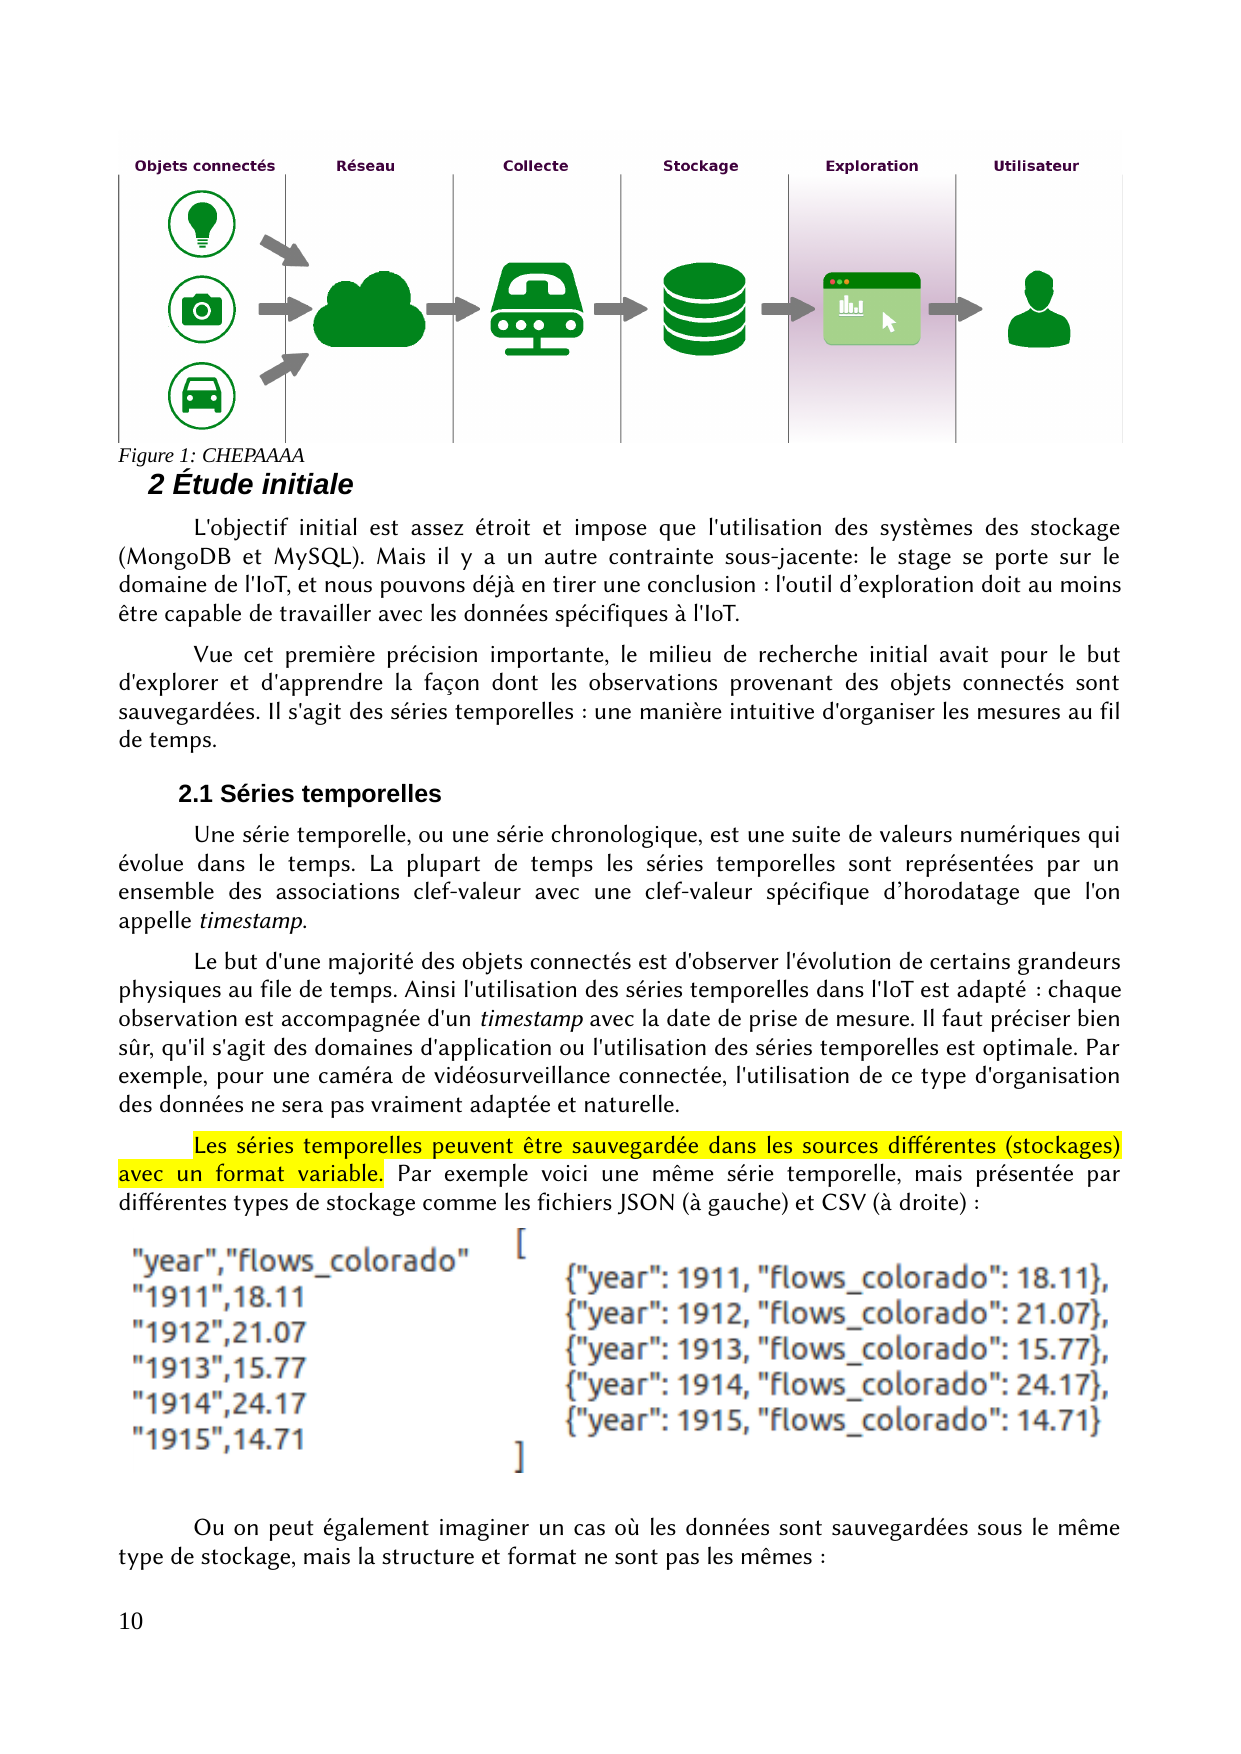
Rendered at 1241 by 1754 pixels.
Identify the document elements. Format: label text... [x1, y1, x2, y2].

text Les séries temporelles peuvent être sauvegardée dans les sources différentes (stockages) avec un format variable. Par exemple voici une même série temporelle, mais présentée par différentes types de stockage comme les fichiers JSON (à gauche) et CSV (à droite) : [118, 1131, 1122, 1216]
text Ou on peut également imaginer un cas où les données sont sauvegardées sous le même type de stockage, mais la structure et format ne sont pas les mêmes : [118, 1513, 1122, 1571]
picture [132, 1228, 1108, 1473]
text L'objectif initial est assez étroit et impose que l'utilisation des systèmes des stockage (MongoDB et MySQL). Mais il y a un autre contrainte sous-jacente: le stage se porte sur le domaine de l'IoT, et nous pouvons déjà en tirer une conclusion : l'outil d’exploration doit au moins être capable de travailler avec les données spécifiques à l'IoT. [118, 513, 1122, 627]
text Le but d'une majorité des objets connectés est d'observer l'évolution de certains grandeurs physiques au file de temps. Ainsi l'utilisation des séries temporelles dans l'IoT est adapté : chaque observation est accompagnée d'un timestamp avec la date de prise de mesure. Il faut préciser bien sûr, qu'il s'agit des domaines d'application ou l'utilisation des séries temporelles est optimale. Par exemple, pour une caméra de vidéosurveillance connectée, l'utilisation de ce type d'organisation des données ne sera pas vraiment adaptée et naturelle. [118, 947, 1122, 1118]
text Figure 1: CHEPAAAA [118, 443, 1122, 467]
subtitle Séries temporelles [118, 779, 1122, 808]
text Une série temporelle, ou une série chronologique, est une suite de valeurs numériques qui évolue dans le temps. La plupart de temps les séries temporelles sont représentées par un ensemble des associations clef-valeur avec une clef-valeur spécifique d’horodatage que l'on appelle timestamp. [118, 820, 1122, 934]
picture [118, 130, 1123, 443]
text Vue cet première précision importante, le milieu de recherche initial avait pour le but d'explorer et d'apprendre la façon dont les observations provenant des objets connectés sont sauvegardées. Il s'agit des séries temporelles : une manière intuitive d'organiser les mesures au fil de temps. [118, 640, 1122, 754]
subtitle Étude initiale [118, 467, 1122, 501]
